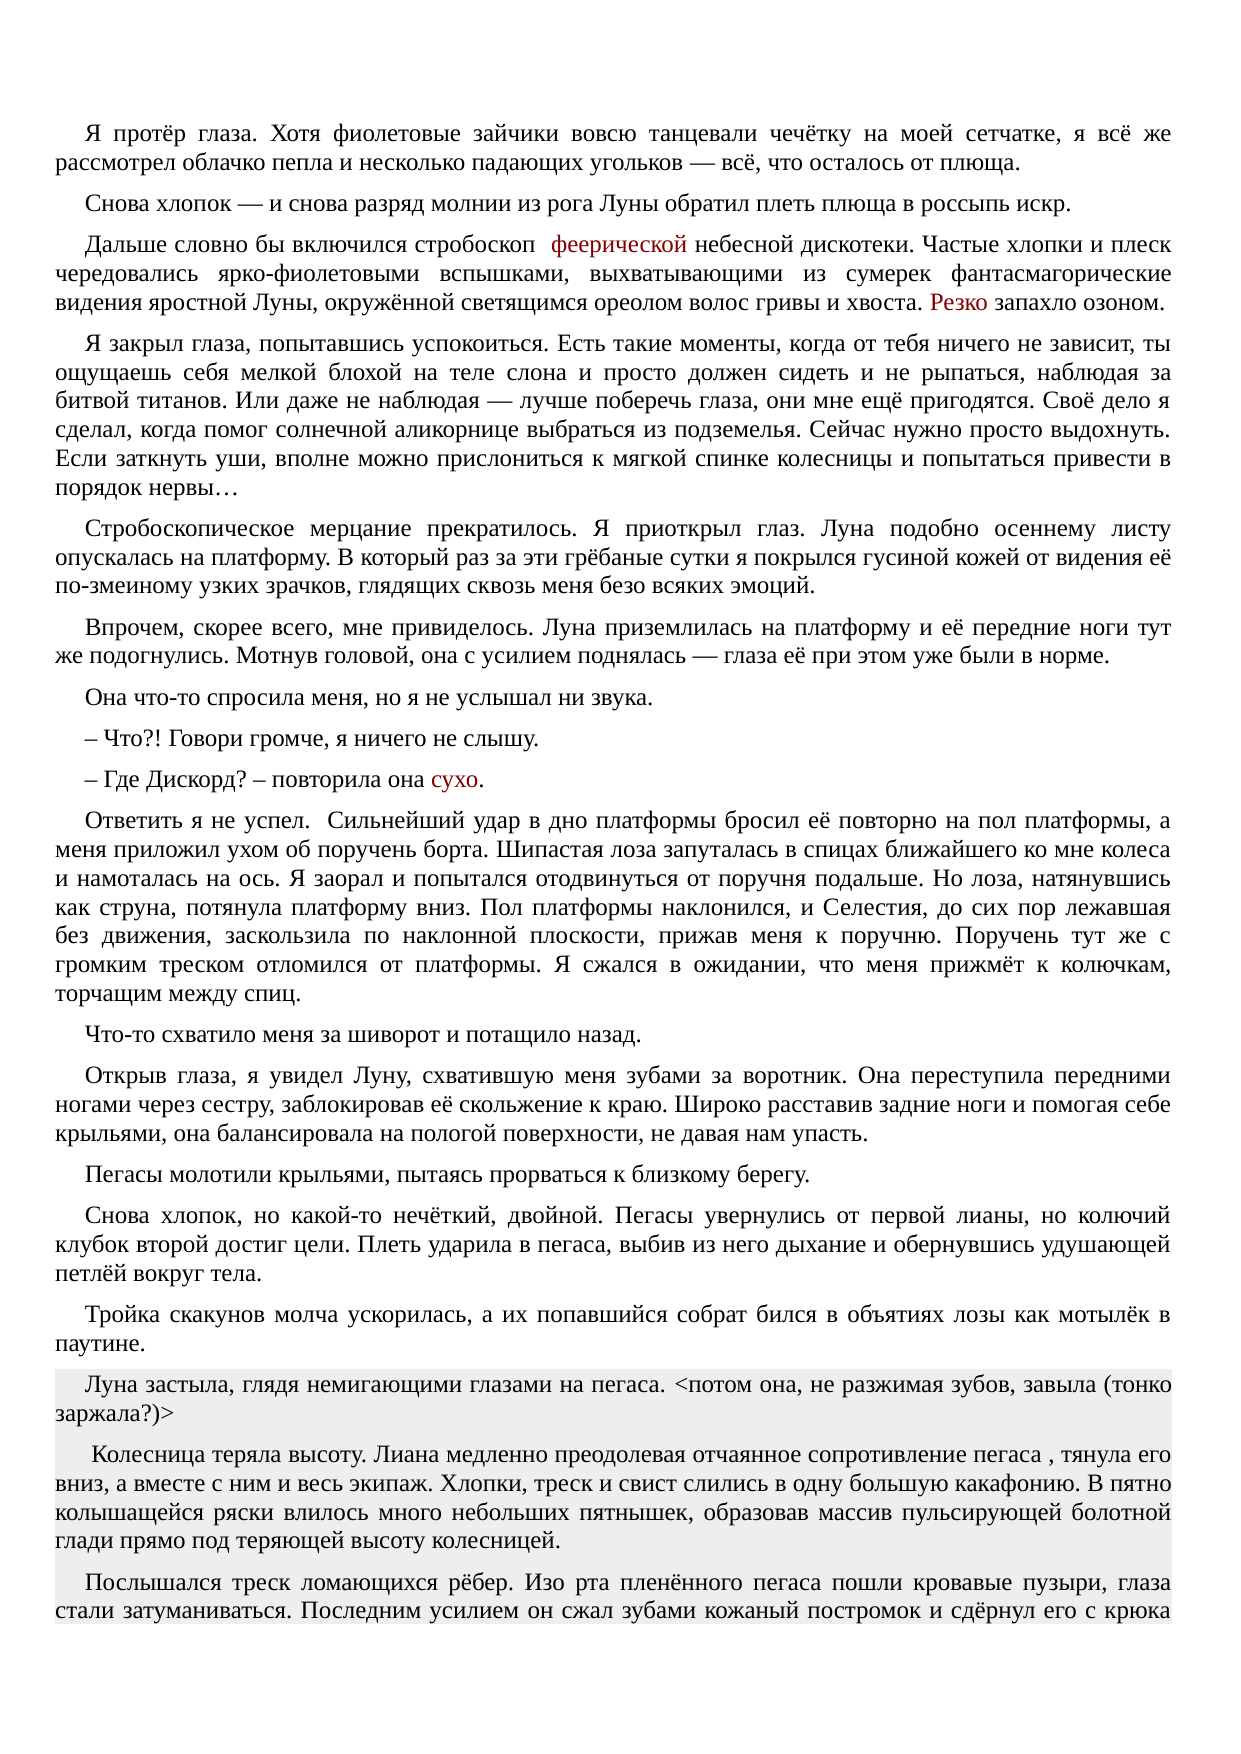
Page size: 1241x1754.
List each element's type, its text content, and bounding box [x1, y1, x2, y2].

text Стробоскопическое мерцание прекратилось. Я приоткрыл глаз. Луна подобно осеннему листу опускалась на платформу. В который раз за эти грёбаные сутки я покрылся гусиной кожей от видения её по-змеиному узких зрачков, глядящих сквозь меня безо всяких эмоций. [55, 513, 1172, 599]
text – Где Дискорд? – повторила она сухо. [55, 764, 1172, 793]
text Ответить я не успел. Сильнейший удар в дно платформы бросил её повторно на пол платформы, а меня приложил ухом об поручень борта. Шипастая лоза запуталась в спицах ближайшего ко мне колеса и намоталась на ось. Я заорал и попытался отодвинуться от поручня подальше. Но лоза, натянувшись как струна, потянула платформу вниз. Пол платформы наклонился, и Селестия, до сих пор лежавшая без движения, заскользила по наклонной плоскости, прижав меня к поручню. Поручень тут же с громким треском отломился от платформы. Я сжался в ожидании, что меня прижмёт к колючкам, торчащим между спиц. [55, 806, 1172, 1007]
text Луна застыла, глядя немигающими глазами на пегаса. <потом она, не разжимая зубов, завыла (тонко заржала?)> [55, 1369, 1172, 1427]
text – Что?! Говори громче, я ничего не слышу. [55, 723, 1172, 752]
text Она что-то спросила меня, но я не услышал ни звука. [55, 682, 1172, 711]
text Колесница теряла высоту. Лиана медленно преодолевая отчаянное сопротивление пегаса , тянула его вниз, а вместе с ним и весь экипаж. Хлопки, треск и свист слились в одну большую какафонию. В пятно колышащейся ряски влилось много небольших пятнышек, образовав массив пульсирующей болотной глади прямо под теряющей высоту колесницей. [55, 1439, 1172, 1554]
text Впрочем, скорее всего, мне привиделось. Луна приземлилась на платформу и её передние ноги тут же подогнулись. Мотнув головой, она с усилием поднялась — глаза её при этом уже были в норме. [55, 612, 1172, 669]
text Снова хлопок, но какой-то нечёткий, двойной. Пегасы увернулись от первой лианы, но колючий клубок второй достиг цели. Плеть ударила в пегаса, выбив из него дыхание и обернувшись удушающей петлёй вокруг тела. [55, 1201, 1172, 1287]
text Открыв глаза, я увидел Луну, схватившую меня зубами за воротник. Она переступила передними ногами через сестру, заблокировав её скольжение к краю. Широко расставив задние ноги и помогая себе крыльями, она балансировала на пологой поверхности, не давая нам упасть. [55, 1061, 1172, 1147]
text Послышался треск ломающихся рёбер. Изо рта пленённого пегаса пошли кровавые пузыри, глаза стали затуманиваться. Последним усилием он сжал зубами кожаный постромок и сдёрнул его с крюка [55, 1567, 1172, 1624]
text Пегасы молотили крыльями, пытаясь прорваться к близкому берегу. [55, 1159, 1172, 1188]
text Я закрыл глаза, попытавшись успокоиться. Есть такие моменты, когда от тебя ничего не зависит, ты ощущаешь себя мелкой блохой на теле слона и просто должен сидеть и не рыпаться, наблюдая за битвой титанов. Или даже не наблюдая — лучше поберечь глаза, они мне ещё пригодятся. Своё дело я сделал, когда помог солнечной аликорнице выбраться из подземелья. Сейчас нужно просто выдохнуть. Если заткнуть уши, вполне можно прислониться к мягкой спинке колесницы и попытаться привести в порядок нервы… [55, 328, 1172, 501]
text Я протёр глаза. Хотя фиолетовые зайчики вовсю танцевали чечётку на моей сетчатке, я всё же рассмотрел облачко пепла и несколько падающих угольков — всё, что осталось от плюща. [55, 118, 1172, 176]
text Тройка скакунов молча ускорилась, а их попавшийся собрат бился в объятиях лозы как мотылёк в паутине. [55, 1299, 1172, 1357]
text Снова хлопок — и снова разряд молнии из рога Луны обратил плеть плюща в россыпь искр. [55, 188, 1172, 217]
text Дальше словно бы включился стробоскоп феерической небесной дискотеки. Частые хлопки и плеск чередовались ярко-фиолетовыми вспышками, выхватывающими из сумерек фантасмагорические видения яростной Луны, окружённой светящимся ореолом волос гривы и хвоста. Резко запахло озоном. [55, 229, 1172, 316]
text Что-то схватило меня за шиворот и потащило назад. [55, 1019, 1172, 1048]
